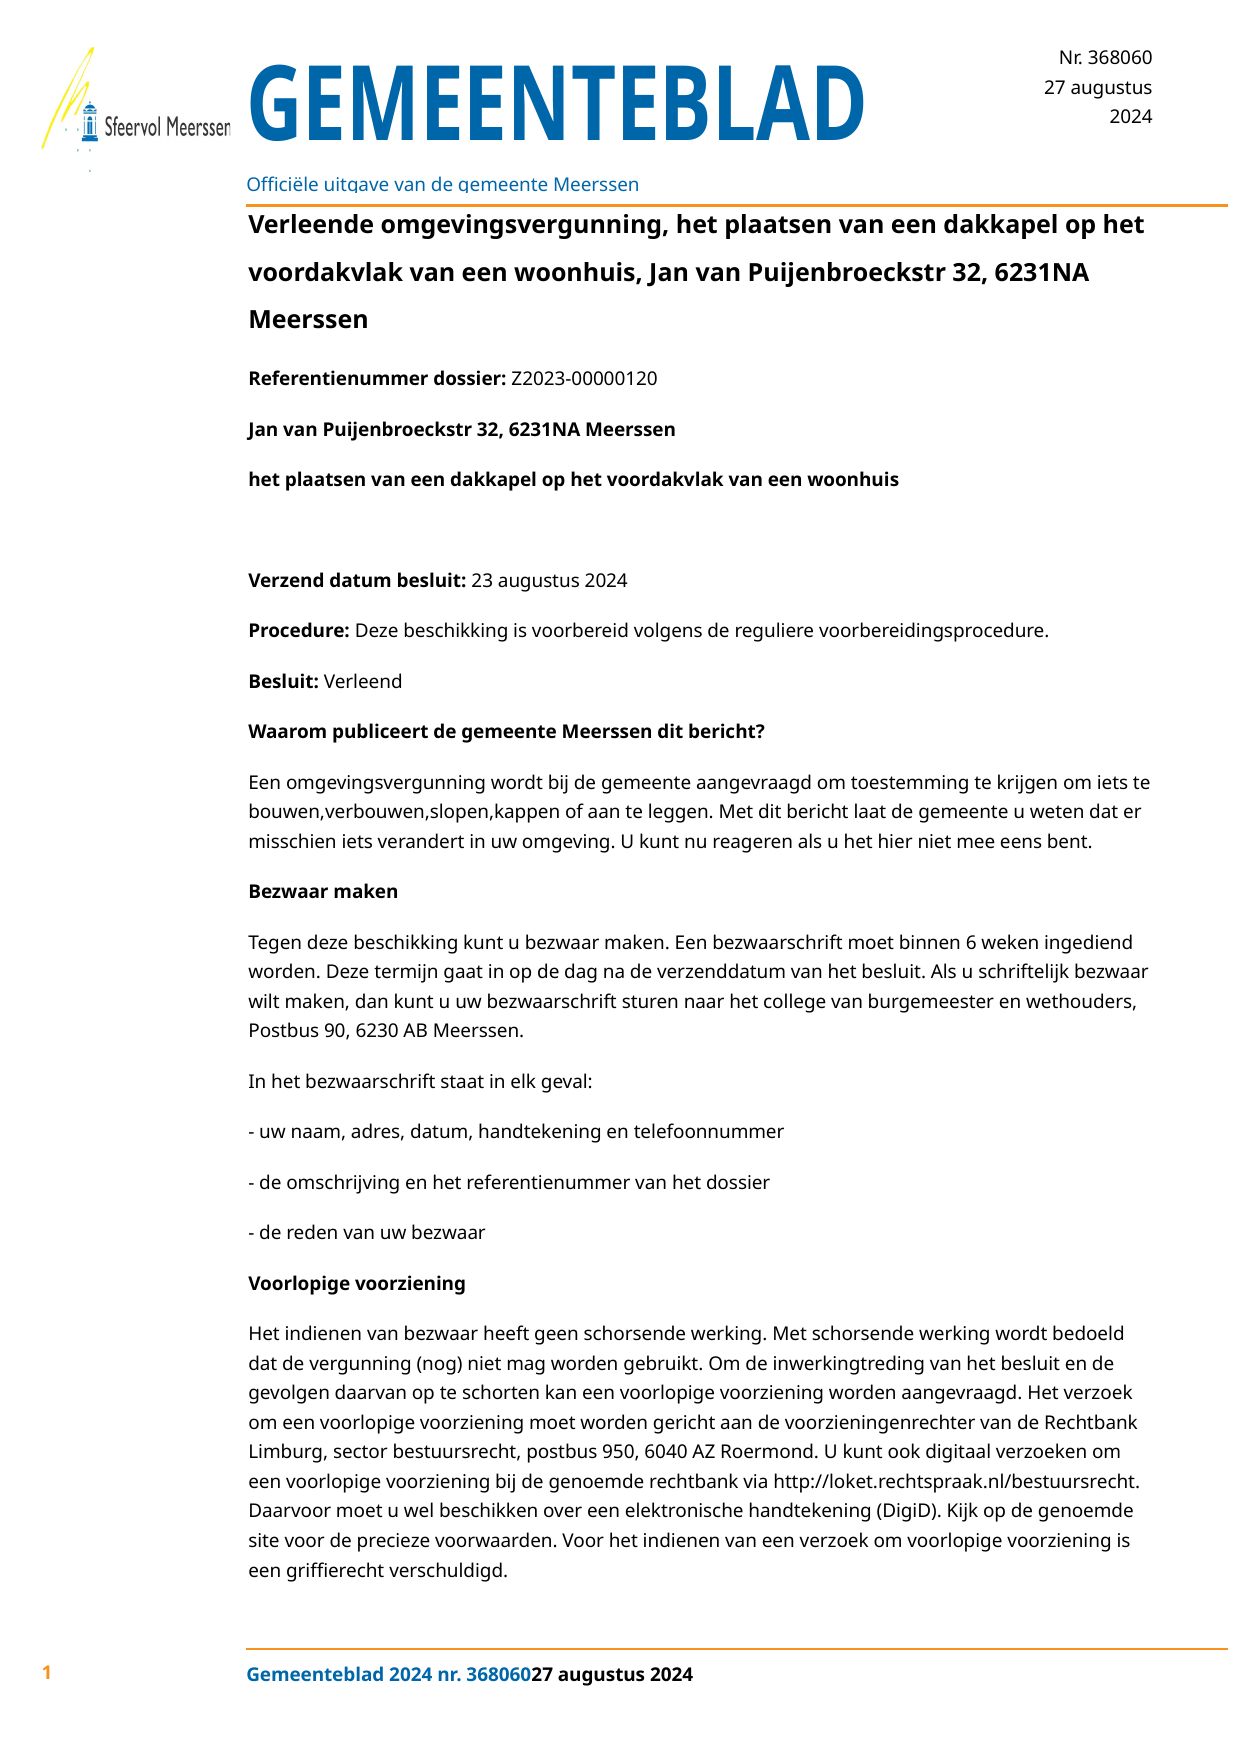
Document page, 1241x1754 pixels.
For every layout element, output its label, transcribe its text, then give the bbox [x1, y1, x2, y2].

text Een omgevingsvergunning wordt bij de gemeente aangevraagd om toestemming te krijgen om iets te bouwen,verbouwen,slopen,kappen of aan te leggen. Met dit bericht laat de gemeente u weten dat er misschien iets verandert in uw omgeving. U kunt nu reageren als u het hier niet mee eens bent. [248, 769, 1152, 854]
text Waarom publiceert de gemeente Meerssen dit bericht? [248, 718, 1152, 744]
text Tegen deze beschikking kunt u bezwaar maken. Een bezwaarschrift moet binnen 6 weken ingediend worden. Deze termijn gaat in op de dag na de verzenddatum van het besluit. Als u schriftelijk bezwaar wilt maken, dan kunt u uw bezwaarschrift sturen naar het college van burgemeester en wethouders, Postbus 90, 6230 AB Meerssen. [248, 929, 1152, 1043]
text Het indienen van bezwaar heeft geen schorsende werking. Met schorsende werking wordt bedoeld dat de vergunning (nog) niet mag worden gebruikt. Om de inwerkingtreding van het besluit en de gevolgen daarvan op te schorten kan een voorlopige voorziening worden aangevraagd. Het verzoek om een voorlopige voorziening moet worden gericht aan de voorzieningenrechter van de Rechtbank Limburg, sector bestuursrecht, postbus 950, 6040 AZ Roermond. U kunt ook digitaal verzoeken om een voorlopige voorziening bij de genoemde rechtbank via http://loket.rechtspraak.nl/bestuursrecht. Daarvoor moet u wel beschikken over een elektronische handtekening (DigiD). Kijk op de genoemde site voor de precieze voorwaarden. Voor het indienen van een verzoek om voorlopige voorziening is een griffierecht verschuldigd. [248, 1320, 1152, 1582]
picture [41, 47, 231, 172]
text Verzend datum besluit: 23 augustus 2024 [248, 567, 1152, 593]
text het plaatsen van een dakkapel op het voordakvlak van een woonhuis [248, 466, 1152, 492]
text Bezwaar maken [248, 878, 1152, 904]
text Jan van Puijenbroeckstr 32, 6231NA Meerssen [248, 416, 1152, 442]
text - de reden van uw bezwaar [248, 1219, 1152, 1245]
text - uw naam, adres, datum, handtekening en telefoonnummer [248, 1118, 1152, 1144]
text Procedure: Deze beschikking is voorbereid volgens de reguliere voorbereidingsprocedure. [248, 618, 1152, 643]
text Voorlopige voorziening [248, 1270, 1152, 1295]
text - de omschrijving en het referentienummer van het dossier [248, 1169, 1152, 1194]
text In het bezwaarschrift staat in elk geval: [248, 1068, 1152, 1094]
text Verleende omgevingsvergunning, het plaatsen van een dakkapel op het voordakvlak van een woonhuis, Jan van Puijenbroeckstr 32, 6231NA Meerssen [248, 207, 1152, 336]
text Besluit: Verleend [248, 668, 1152, 694]
text Referentienummer dossier: Z2023-00000120 [248, 366, 1152, 391]
